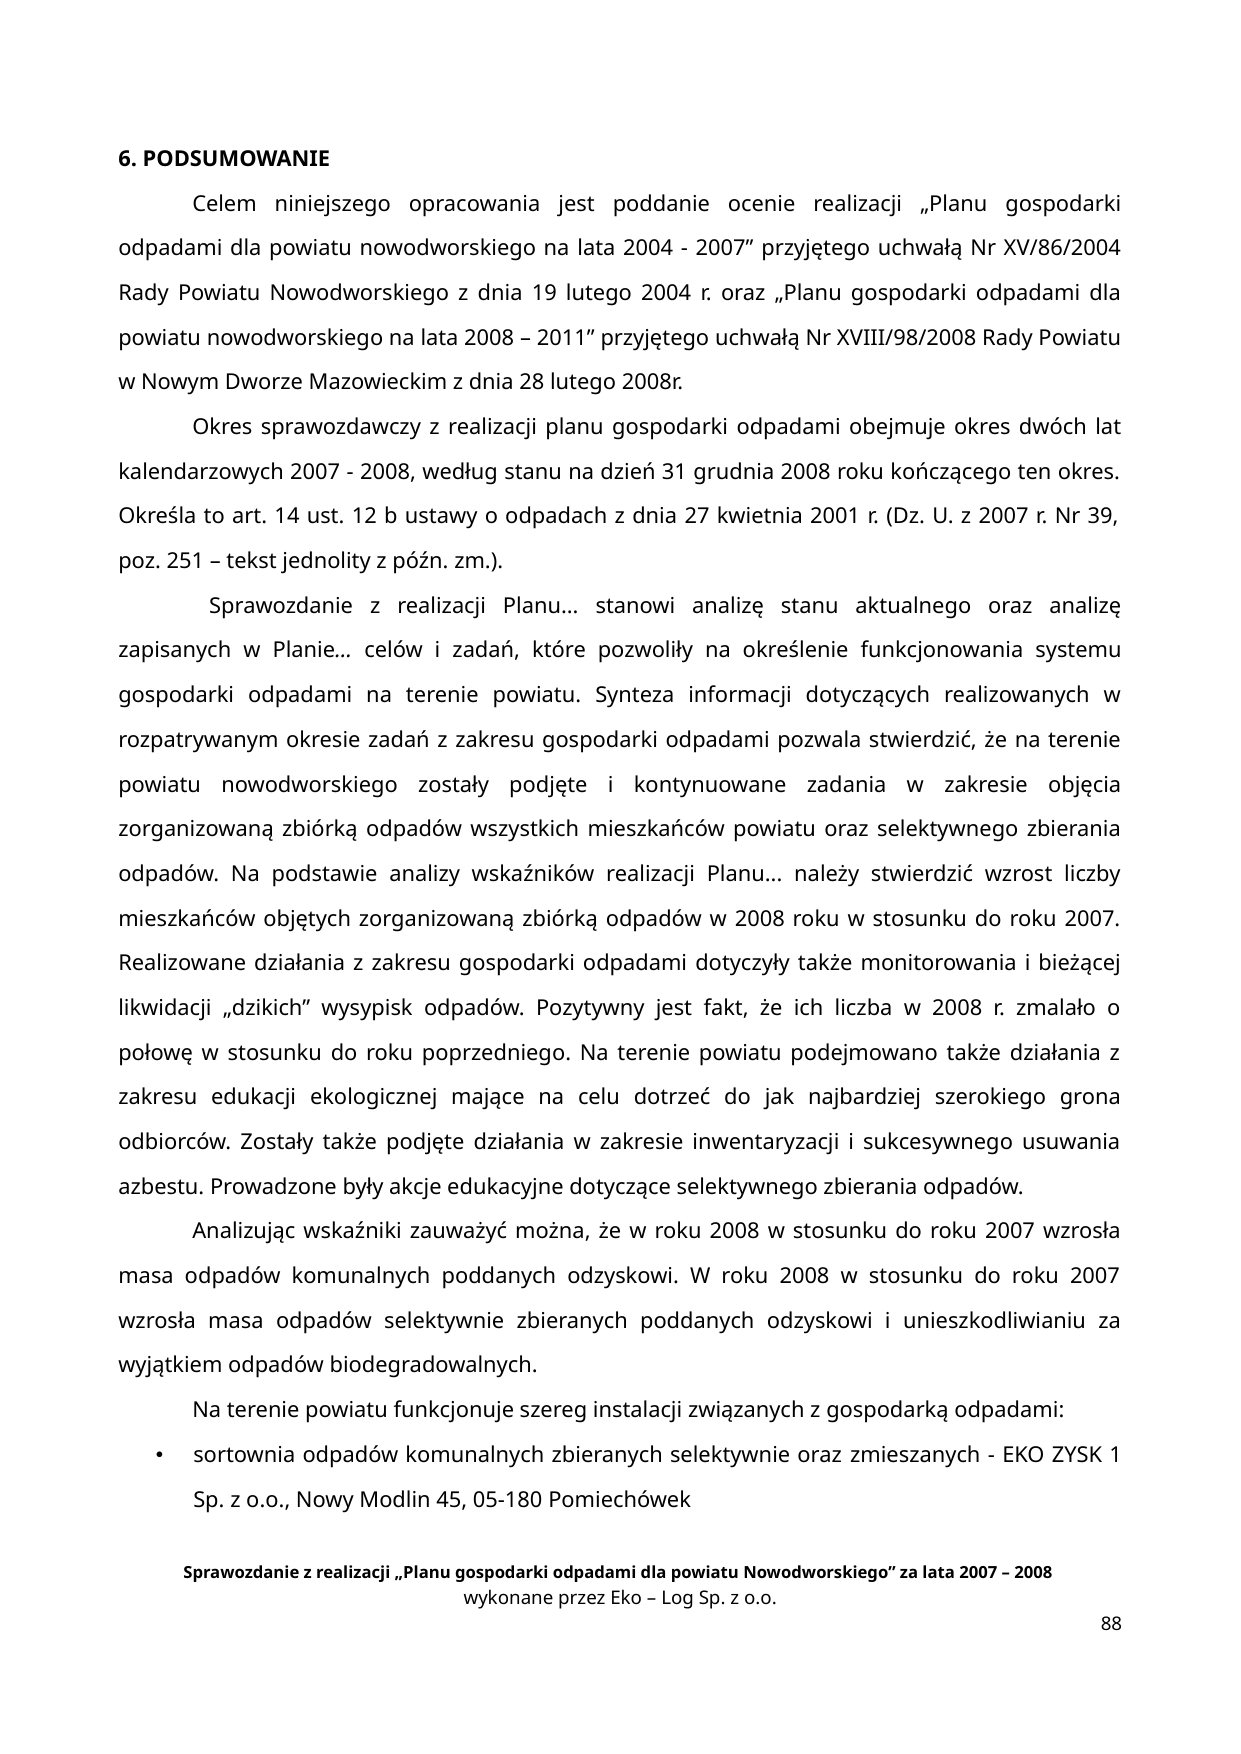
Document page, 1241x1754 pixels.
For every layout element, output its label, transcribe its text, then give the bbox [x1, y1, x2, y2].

text Okres sprawozdawczy z realizacji planu gospodarki odpadami obejmuje okres dwóch lat kalendarzowych 2007 - 2008, według stanu na dzień 31 grudnia 2008 roku kończącego ten okres. Określa to art. 14 ust. 12 b ustawy o odpadach z dnia 27 kwietnia 2001 r. (Dz. U. z 2007 r. Nr 39, poz. 251 – tekst jednolity z późn. zm.). [118, 411, 1122, 575]
text Celem niniejszego opracowania jest poddanie ocenie realizacji „Planu gospodarki odpadami dla powiatu nowodworskiego na lata 2004 - 2007” przyjętego uchwałą Nr XV/86/2004 Rady Powiatu Nowodworskiego z dnia 19 lutego 2004 r. oraz „Planu gospodarki odpadami dla powiatu nowodworskiego na lata 2008 – 2011” przyjętego uchwałą Nr XVIII/98/2008 Rady Powiatu w Nowym Dworze Mazowieckim z dnia 28 lutego 2008r. [118, 188, 1122, 396]
text Na terenie powiatu funkcjonuje szereg instalacji związanych z gospodarką odpadami: [118, 1394, 1122, 1424]
list sortownia odpadów komunalnych zbieranych selektywnie oraz zmieszanych - EKO ZYSK 1 Sp. z o.o., Nowy Modlin 45, 05-180 Pomiechówek [156, 1439, 1122, 1513]
text Analizując wskaźniki zauważyć można, że w roku 2008 w stosunku do roku 2007 wzrosła masa odpadów komunalnych poddanych odzyskowi. W roku 2008 w stosunku do roku 2007 wzrosła masa odpadów selektywnie zbieranych poddanych odzyskowi i unieszkodliwianiu za wyjątkiem odpadów biodegradowalnych. [118, 1215, 1122, 1379]
text Sprawozdanie z realizacji Planu... stanowi analizę stanu aktualnego oraz analizę zapisanych w Planie… celów i zadań, które pozwoliły na określenie funkcjonowania systemu gospodarki odpadami na terenie powiatu. Synteza informacji dotyczących realizowanych w rozpatrywanym okresie zadań z zakresu gospodarki odpadami pozwala stwierdzić, że na terenie powiatu nowodworskiego zostały podjęte i kontynuowane zadania w zakresie objęcia zorganizowaną zbiórką odpadów wszystkich mieszkańców powiatu oraz selektywnego zbierania odpadów. Na podstawie analizy wskaźników realizacji Planu... należy stwierdzić wzrost liczby mieszkańców objętych zorganizowaną zbiórką odpadów w 2008 roku w stosunku do roku 2007. Realizowane działania z zakresu gospodarki odpadami dotyczyły także monitorowania i bieżącej likwidacji „dzikich” wysypisk odpadów. Pozytywny jest fakt, że ich liczba w 2008 r. zmalało o połowę w stosunku do roku poprzedniego. Na terenie powiatu podejmowano także działania z zakresu edukacji ekologicznej mające na celu dotrzeć do jak najbardziej szerokiego grona odbiorców. Zostały także podjęte działania w zakresie inwentaryzacji i sukcesywnego usuwania azbestu. Prowadzone były akcje edukacyjne dotyczące selektywnego zbierania odpadów. [118, 590, 1122, 1201]
subtitle 6. PODSUMOWANIE [118, 143, 1122, 173]
